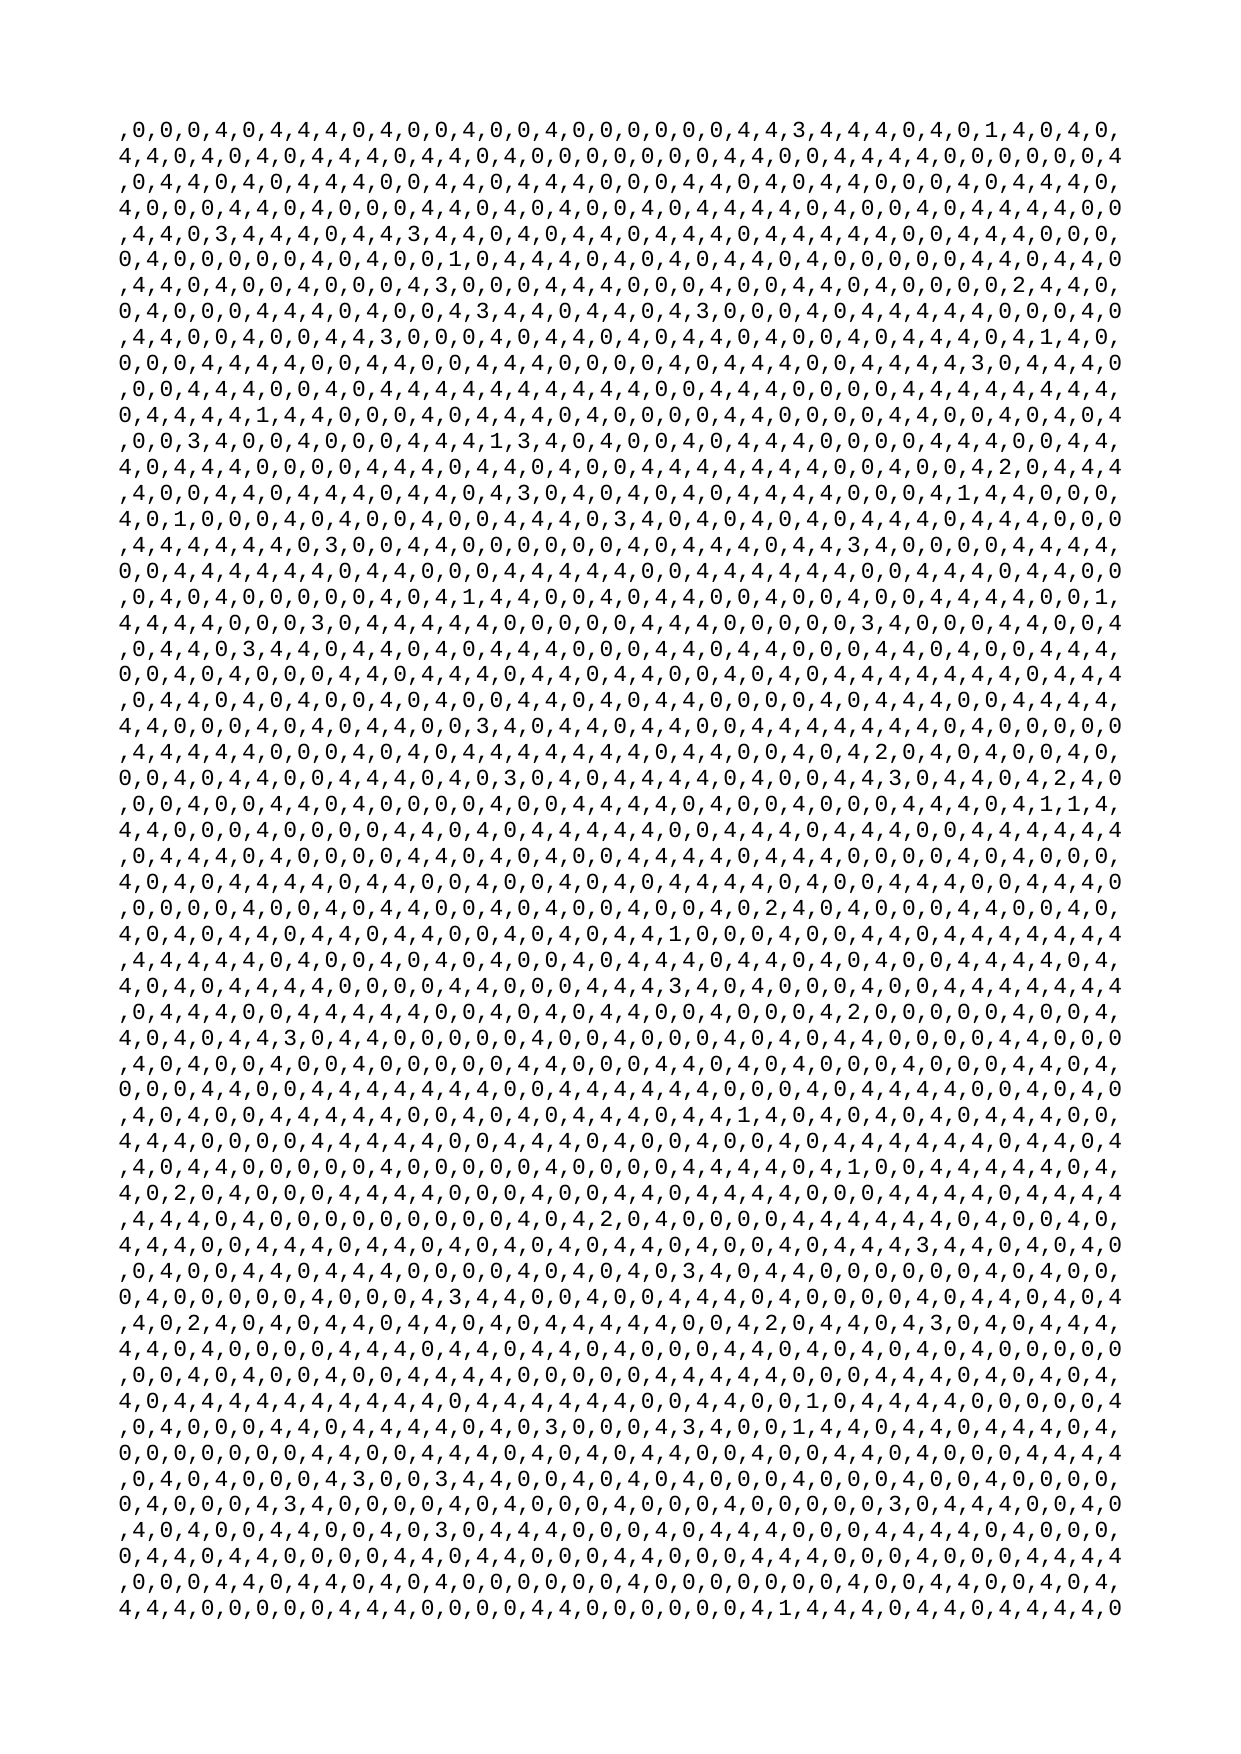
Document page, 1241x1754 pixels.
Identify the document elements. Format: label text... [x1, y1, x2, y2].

text ,0,0,0,4,0,4,4,4,0,4,0,0,4,0,0,4,0,0,0,0,0,0,4,4,3,4,4,4,0,4,0,1,4,0,4,0,4,4,0,4,0,4,0,4,4,4,0,4,4,0,4,0,0,0,0,0,0,0,4,4,0,0,4,4,4,4,0,0,0,0,0,0,4,0,4,4,0,4,0,4,4,4,0,0,4,4,0,4,4,4,0,0,0,4,4,0,4,0,4,4,0,0,0,4,0,4,4,4,0,4,0,0,0,4,4,0,4,0,0,0,4,4,0,4,0,4,0,0,4,0,4,4,4,4,0,4,0,0,4,0,4,4,4,4,0,0,4,4,0,3,4,4,4,0,4,4,3,4,4,0,4,0,4,4,0,4,4,4,0,4,4,4,4,4,0,0,4,4,4,0,0,0,0,4,0,0,0,0,0,4,0,4,0,0,1,0,4,4,4,0,4,0,4,0,4,4,0,4,0,0,0,0,0,4,4,0,4,4,0,4,4,0,4,0,0,4,0,0,0,4,3,0,0,0,4,4,4,0,0,0,4,0,0,4,4,0,4,0,0,0,0,2,4,4,0,0,4,0,0,0,4,4,4,0,4,0,0,4,3,4,4,0,4,4,0,4,3,0,0,0,4,0,4,4,4,4,4,0,0,0,4,0,4,4,0,0,4,0,0,4,4,3,0,0,0,4,0,4,4,0,4,0,4,4,0,4,0,0,4,0,4,4,4,0,4,1,4,0,0,0,0,4,4,4,4,0,0,4,4,0,0,4,4,4,0,0,0,0,4,0,4,4,4,0,0,4,4,4,4,3,0,4,4,4,0,0,0,4,4,4,0,0,4,0,4,4,4,4,4,4,4,4,4,4,0,0,4,4,4,0,0,0,0,4,4,4,4,4,4,4,4,0,4,4,4,4,1,4,4,0,0,0,4,0,4,4,4,0,4,0,0,0,0,4,4,0,0,0,0,4,4,0,0,4,0,4,0,4,0,0,3,4,0,0,4,0,0,0,4,4,4,1,3,4,0,4,0,0,4,0,4,4,4,0,0,0,0,4,4,4,0,0,4,4,4,0,4,4,4,0,0,0,0,4,4,4,0,4,4,0,4,0,0,4,4,4,4,4,4,4,0,0,4,0,0,4,2,0,4,4,4,4,0,0,4,4,0,4,4,4,0,4,4,0,4,3,0,4,0,4,0,4,0,4,4,4,4,0,0,0,4,1,4,4,0,0,0,4,0,1,0,0,0,4,0,4,0,0,4,0,0,4,4,4,0,3,4,0,4,0,4,0,4,0,4,4,4,0,4,4,4,0,0,0,4,4,4,4,4,4,0,3,0,0,4,4,0,0,0,0,0,0,4,0,4,4,4,0,4,4,3,4,0,0,0,0,4,4,4,4,0,0,4,4,4,4,4,4,0,4,4,0,0,0,4,4,4,4,4,0,0,4,4,4,4,4,4,0,0,4,4,4,0,4,4,0,0,0,4,0,4,0,0,0,0,0,4,0,4,1,4,4,0,0,4,0,4,4,0,0,4,0,0,4,0,0,4,4,4,4,0,0,1,4,4,4,4,0,0,0,3,0,4,4,4,4,4,0,0,0,0,0,4,4,4,0,0,0,0,0,3,4,0,0,0,4,4,0,0,4,0,4,4,0,3,4,4,0,4,4,0,4,0,4,4,4,0,0,0,4,4,0,4,4,0,0,0,4,4,0,4,0,0,4,4,4,0,0,4,0,4,0,0,0,4,4,0,4,4,4,0,4,4,0,4,4,0,0,4,0,4,0,4,4,4,4,4,4,4,0,4,4,4,0,4,4,0,4,0,4,0,0,4,0,4,0,0,4,4,0,4,0,4,4,0,0,0,0,4,0,4,4,4,0,0,4,4,4,4,4,4,0,0,0,4,0,4,0,4,4,0,0,3,4,0,4,4,0,4,4,0,0,4,4,4,4,4,4,4,0,4,0,0,0,0,0,4,4,4,4,4,0,0,0,4,0,4,0,4,4,4,4,4,4,4,0,4,4,0,0,4,0,4,2,0,4,0,4,0,0,4,0,0,0,4,0,4,4,0,0,4,4,4,0,4,0,3,0,4,0,4,4,4,4,0,4,0,0,4,4,3,0,4,4,0,4,2,4,0,0,0,4,0,0,4,4,0,4,0,0,0,0,4,0,0,4,4,4,4,0,4,0,0,4,0,0,0,4,4,4,0,4,1,1,4,4,4,0,0,0,4,0,0,0,0,4,4,0,4,0,4,4,4,4,4,0,0,4,4,4,0,4,4,4,0,0,4,4,4,4,4,4,0,4,4,4,0,4,0,0,0,0,4,4,0,4,0,4,0,0,4,4,4,4,0,4,4,4,0,0,0,0,4,0,4,0,0,0,4,0,4,0,4,4,4,4,0,4,4,0,0,4,0,0,4,0,4,0,4,4,4,4,0,4,0,0,4,4,4,0,0,4,4,4,0,0,0,0,0,4,0,0,4,0,4,4,0,0,4,0,4,0,0,4,0,0,4,0,2,4,0,4,0,0,0,4,4,0,0,4,0,4,0,4,0,4,4,0,4,4,0,4,4,0,0,4,0,4,0,4,4,1,0,0,0,4,0,0,4,4,0,4,4,4,4,4,4,4,4,4,4,4,4,0,4,0,0,4,0,4,0,4,0,0,4,0,4,4,4,0,4,4,0,4,0,4,0,0,4,4,4,4,0,4,4,0,4,0,4,4,4,4,0,0,0,0,4,4,0,0,0,4,4,4,3,4,0,4,0,0,0,4,0,0,4,4,4,4,4,4,4,0,4,4,4,0,0,4,4,4,4,4,0,0,4,0,4,0,4,4,0,0,4,0,0,0,4,2,0,0,0,0,0,4,0,0,4,4,0,4,0,4,4,3,0,4,4,0,0,0,0,0,4,0,0,4,0,0,0,4,0,4,0,4,4,0,0,0,0,4,4,0,0,0,4,0,4,0,0,4,0,0,4,0,0,0,0,0,4,4,0,0,0,4,4,0,4,0,4,0,0,0,4,0,0,0,4,4,0,4,0,0,0,4,4,0,0,4,4,4,4,4,4,4,0,0,4,4,4,4,4,4,0,0,0,4,0,4,4,4,4,0,0,4,0,4,0,4,0,4,0,0,4,4,4,4,4,0,0,4,0,4,0,4,4,4,0,4,4,1,4,0,4,0,4,0,4,0,4,4,4,0,0,4,4,4,0,0,0,0,4,4,4,4,4,0,0,4,4,4,0,4,0,0,4,0,0,4,0,4,4,4,4,4,4,0,4,4,0,4,4,0,4,4,0,0,0,0,0,4,0,0,0,0,0,4,0,0,0,0,4,4,4,4,0,4,1,0,0,4,4,4,4,4,0,4,4,0,2,0,4,0,0,0,4,4,4,4,0,0,0,4,0,0,4,4,0,4,4,4,4,0,0,0,4,4,4,4,0,4,4,4,4,4,4,4,0,4,0,0,0,0,0,0,0,0,0,4,0,4,2,0,4,0,0,0,0,4,4,4,4,4,4,0,4,0,0,4,0,4,4,4,0,0,4,4,4,0,4,4,0,4,0,4,0,4,0,4,4,0,4,0,0,4,0,4,4,4,3,4,4,0,4,0,4,0,0,4,0,0,4,4,0,4,4,4,0,0,0,0,4,0,4,0,4,0,3,4,0,4,4,0,0,0,0,0,0,4,0,4,0,0,0,4,0,0,0,0,0,4,0,0,0,4,3,4,4,0,0,4,0,0,4,4,4,0,4,0,0,0,0,4,0,4,4,0,4,0,4,4,0,2,4,0,4,0,4,4,0,4,4,0,4,0,4,4,4,4,4,0,0,4,2,0,4,4,0,4,3,0,4,0,4,4,4,4,4,0,4,0,0,0,0,4,4,4,0,4,4,0,4,4,0,4,0,0,0,4,4,0,4,0,4,0,4,0,4,0,0,0,0,0,0,0,4,0,4,0,0,4,0,0,4,4,4,4,0,0,0,0,0,4,4,4,4,4,0,0,0,4,4,4,0,4,0,4,0,4,4,0,4,4,4,4,4,4,4,4,4,4,0,4,4,4,4,4,4,0,0,4,4,0,0,1,0,4,4,4,4,0,0,0,0,0,4,0,4,0,0,0,4,4,0,4,4,4,4,0,4,0,3,0,0,0,4,3,4,0,0,1,4,4,0,4,4,0,4,4,4,0,4,0,0,0,0,0,0,0,4,4,0,0,4,4,4,0,4,0,4,0,4,4,0,0,4,0,0,4,4,0,4,0,0,0,4,4,4,4,0,4,0,4,0,0,0,4,3,0,0,3,4,4,0,0,4,0,4,0,4,0,0,0,4,0,0,0,4,0,0,4,0,0,0,0,0,4,0,0,0,4,3,4,0,0,0,0,4,0,4,0,0,0,4,0,0,0,4,0,0,0,0,0,3,0,4,4,4,0,0,4,0,4,0,4,0,0,4,4,0,0,4,0,3,0,4,4,4,0,0,0,4,0,4,4,4,0,0,0,4,4,4,4,0,4,0,0,0,0,4,4,0,4,4,0,0,0,0,4,4,0,4,4,0,0,0,4,4,0,0,0,4,4,4,0,0,0,4,0,0,0,4,4,4,4,0,0,0,4,4,0,4,4,0,4,0,4,0,0,0,0,0,0,4,0,0,0,0,0,0,0,4,0,0,4,4,0,0,4,0,4,4,4,4,0,0,0,0,0,4,4,4,0,0,0,0,4,4,0,0,0,0,0,0,4,1,4,4,4,0,4,4,0,4,4,4,4,0 [118, 118, 1122, 1622]
